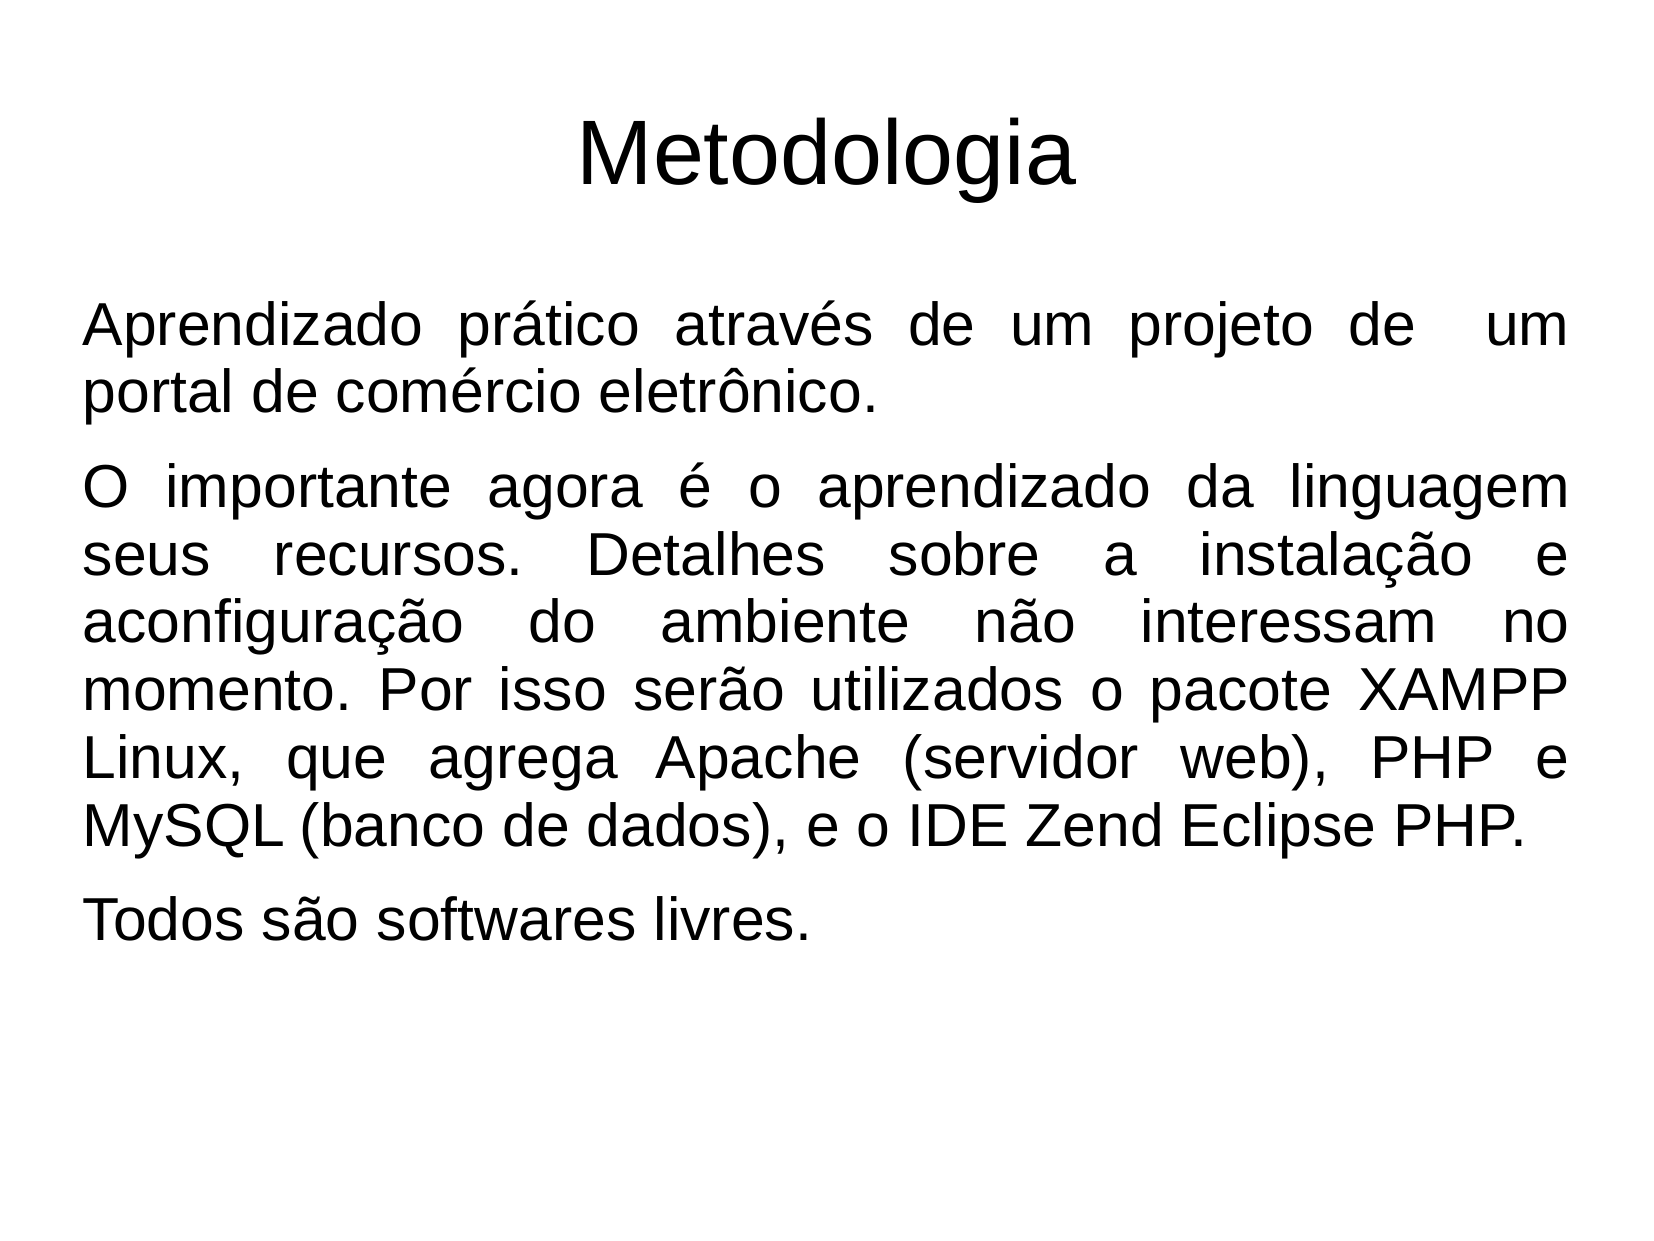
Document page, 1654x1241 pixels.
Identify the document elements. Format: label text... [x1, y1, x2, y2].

list Aprendizado prático através de um projeto de um portal de comércio eletrônico. O importante agora é o aprendizado da linguagem seus recursos. Detalhes sobre a instalação e aconfiguração do ambiente não interessam no momento. Por isso serão utilizados o pacote XAMPP Linux, que agrega Apache (servidor web), PHP e MySQL (banco de dados), e o IDE Zend Eclipse PHP. Todos são softwares livres. [82, 290, 1571, 1010]
title Metodologia [82, 49, 1571, 257]
